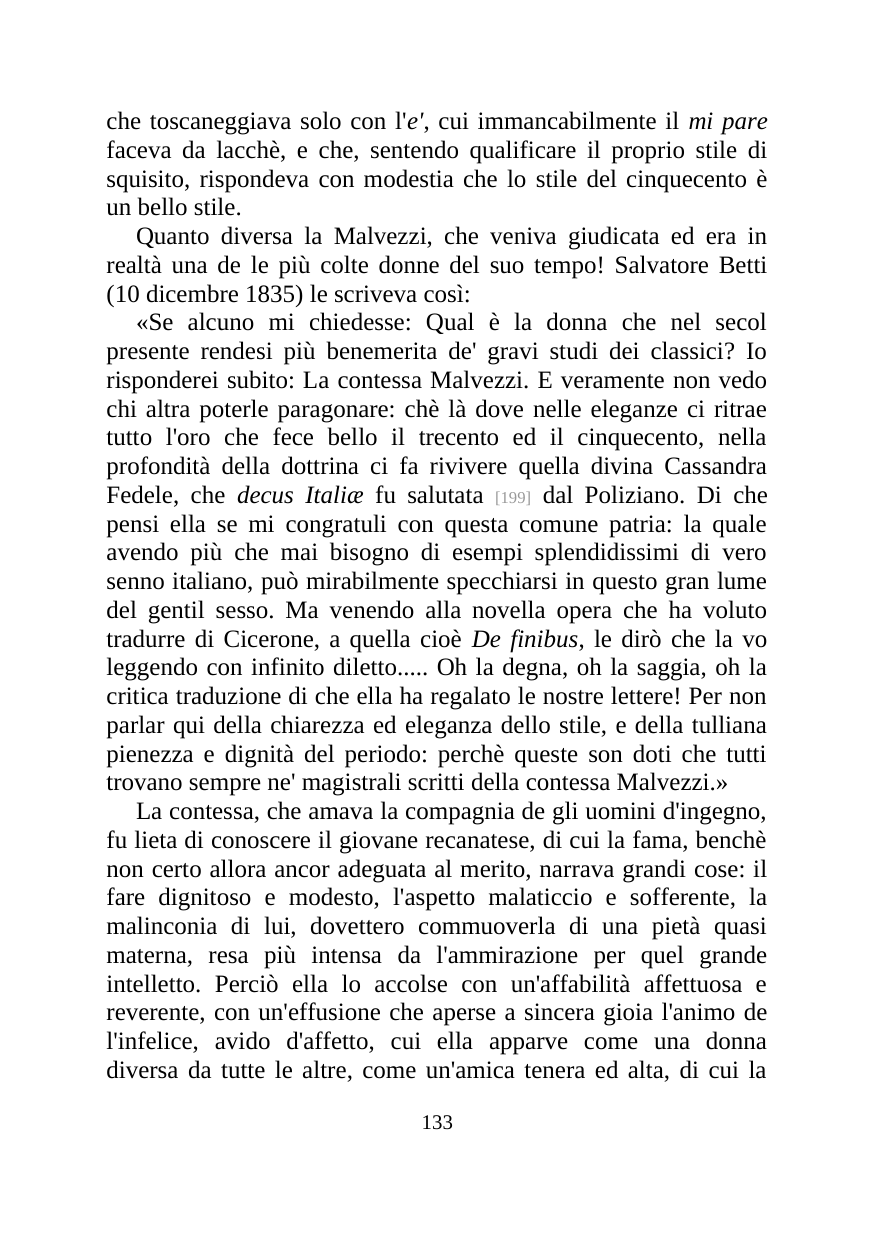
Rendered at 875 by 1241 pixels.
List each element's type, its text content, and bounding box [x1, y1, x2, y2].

text Quanto diversa la Malvezzi, che veniva giudicata ed era in realtà una de le più colte donne del suo tempo! Salvatore Betti (10 dicembre 1835) le scriveva così: [106, 221, 768, 307]
text La contessa, che amava la compagnia de gli uomini d'ingegno, fu lieta di conoscere il giovane recanatese, di cui la fama, benchè non certo allora ancor adeguata al merito, narrava grandi cose: il fare dignitoso e modesto, l'aspetto malaticcio e sofferente, la malinconia di lui, dovettero commuoverla di una pietà quasi materna, resa più intensa da l'ammirazione per quel grande intelletto. Perciò ella lo accolse con un'affabilità affettuosa e reverente, con un'effusione che aperse a sincera gioia l'animo de l'infelice, avido d'affetto, cui ella apparve come una donna diversa da tutte le altre, come un'amica tenera ed alta, di cui la [106, 796, 768, 1084]
text «Se alcuno mi chiedesse: Qual è la donna che nel secol presente rendesi più benemerita de' gravi studi dei classici? Io risponderei subito: La contessa Malvezzi. E veramente non vedo chi altra poterle paragonare: chè là dove nelle eleganze ci ritrae tutto l'oro che fece bello il trecento ed il cinquecento, nella profondità della dottrina ci fa rivivere quella divina Cassandra Fedele, che decus Italiæ fu salutata [199] dal Poliziano. Di che pensi ella se mi congratuli con questa comune patria: la quale avendo più che mai bisogno di esempi splendidissimi di vero senno italiano, può mirabilmente specchiarsi in questo gran lume del gentil sesso. Ma venendo alla novella opera che ha voluto tradurre di Cicerone, a quella cioè De finibus, le dirò che la vo leggendo con infinito diletto..... Oh la degna, oh la saggia, oh la critica traduzione di che ella ha regalato le nostre lettere! Per non parlar qui della chiarezza ed eleganza dello stile, e della tulliana pienezza e dignità del periodo: perchè queste son doti che tutti trovano sempre ne' magistrali scritti della contessa Malvezzi.» [106, 307, 768, 796]
text che toscaneggiava solo con l'e', cui immancabilmente il mi pare faceva da lacchè, e che, sentendo qualificare il proprio stile di squisito, rispondeva con modestia che lo stile del cinquecento è un bello stile. [106, 106, 768, 221]
